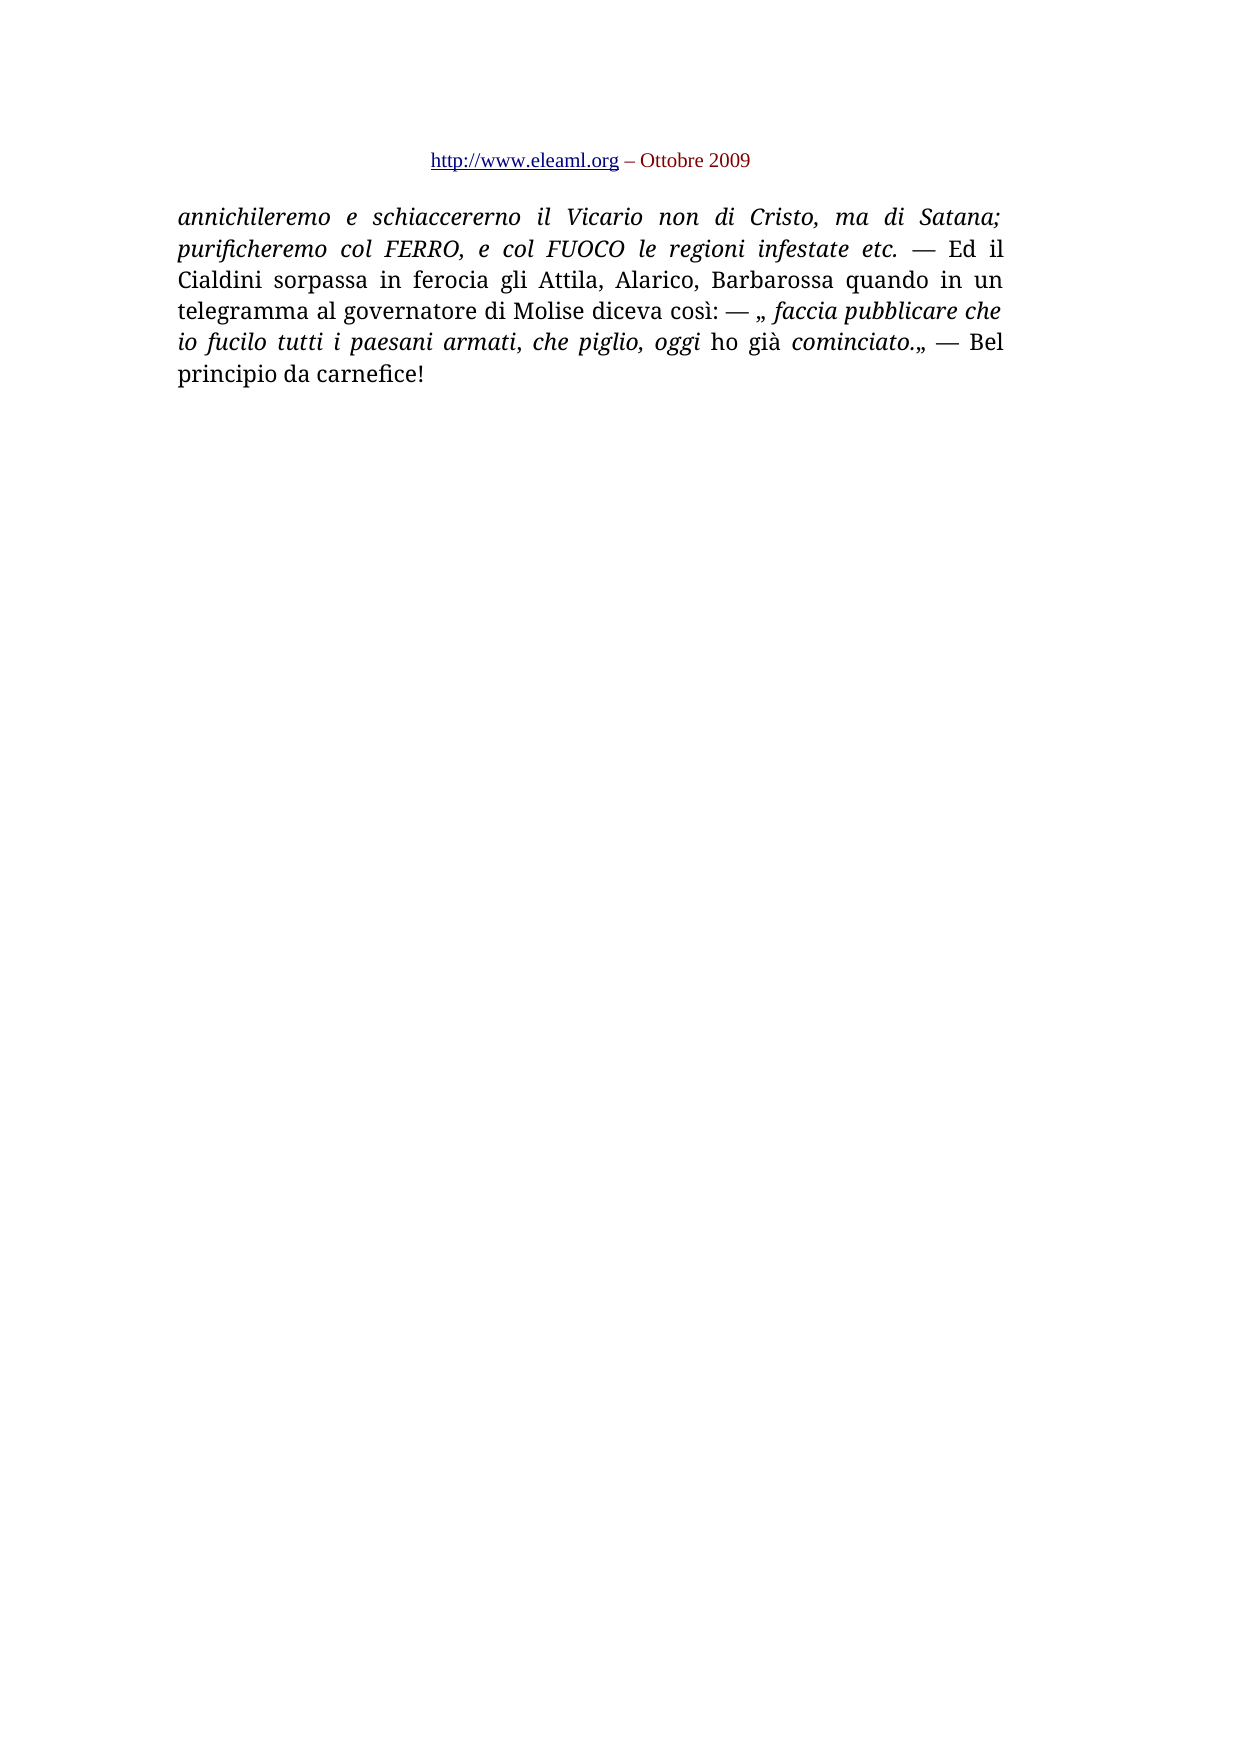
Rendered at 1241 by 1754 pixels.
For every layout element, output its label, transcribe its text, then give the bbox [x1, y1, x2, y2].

text annichileremo e schiaccererno il Vicario non di Cristo, ma di Satana; purificheremo col FERRO, e col FUOCO le regioni infestate etc. — Ed il Cialdini sorpassa in ferocia gli Attila, Alarico, Barbarossa quando in un telegramma al governatore di Molise diceva così: — „ faccia pubblicare che io fucilo tutti i paesani armati, che piglio, oggi ho già cominciato.„ — Bel principio da carnefice! [177, 201, 1004, 389]
